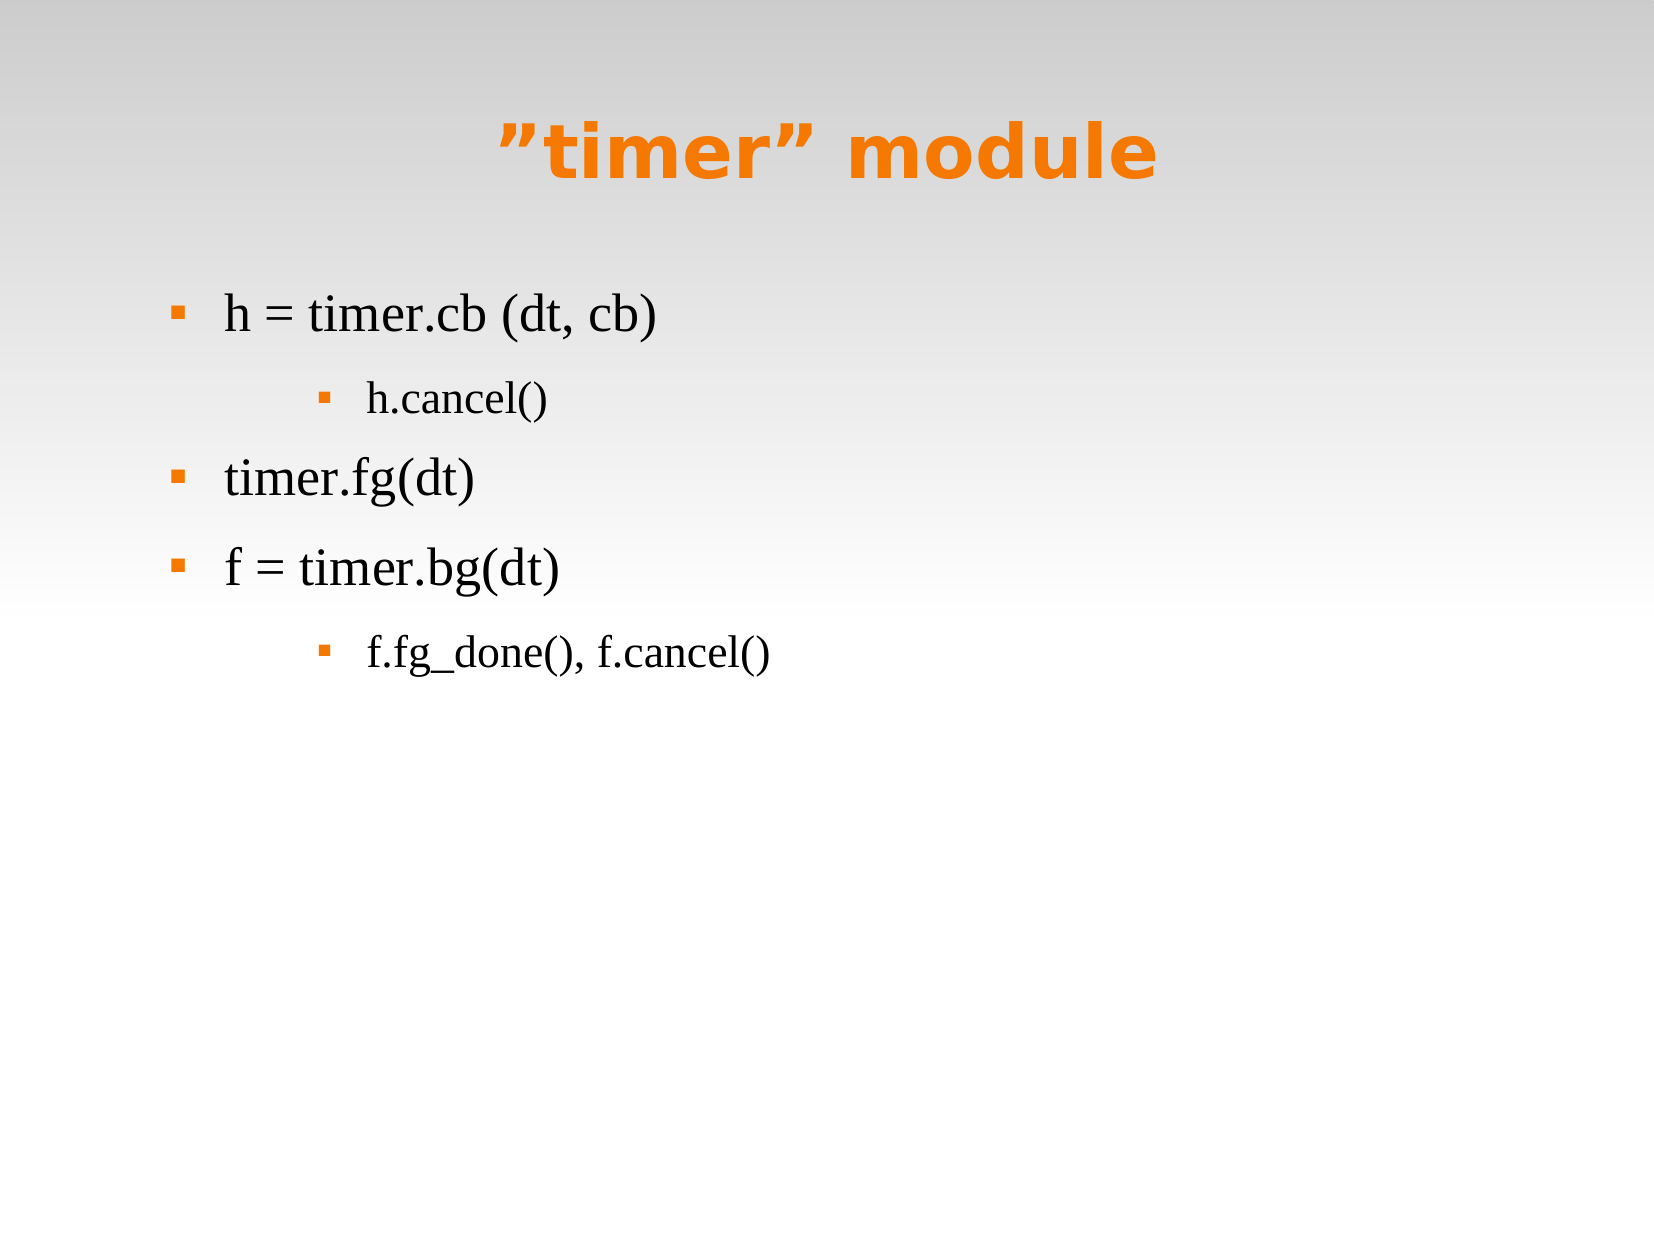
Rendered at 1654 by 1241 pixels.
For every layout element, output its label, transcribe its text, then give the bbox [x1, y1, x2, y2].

list h = timer.cb (dt, cb) h.cancel() timer.fg(dt) f = timer.bg(dt) f.fg_done(), f.cancel() [82, 231, 1571, 1035]
title ”timer” module [82, 49, 1571, 231]
